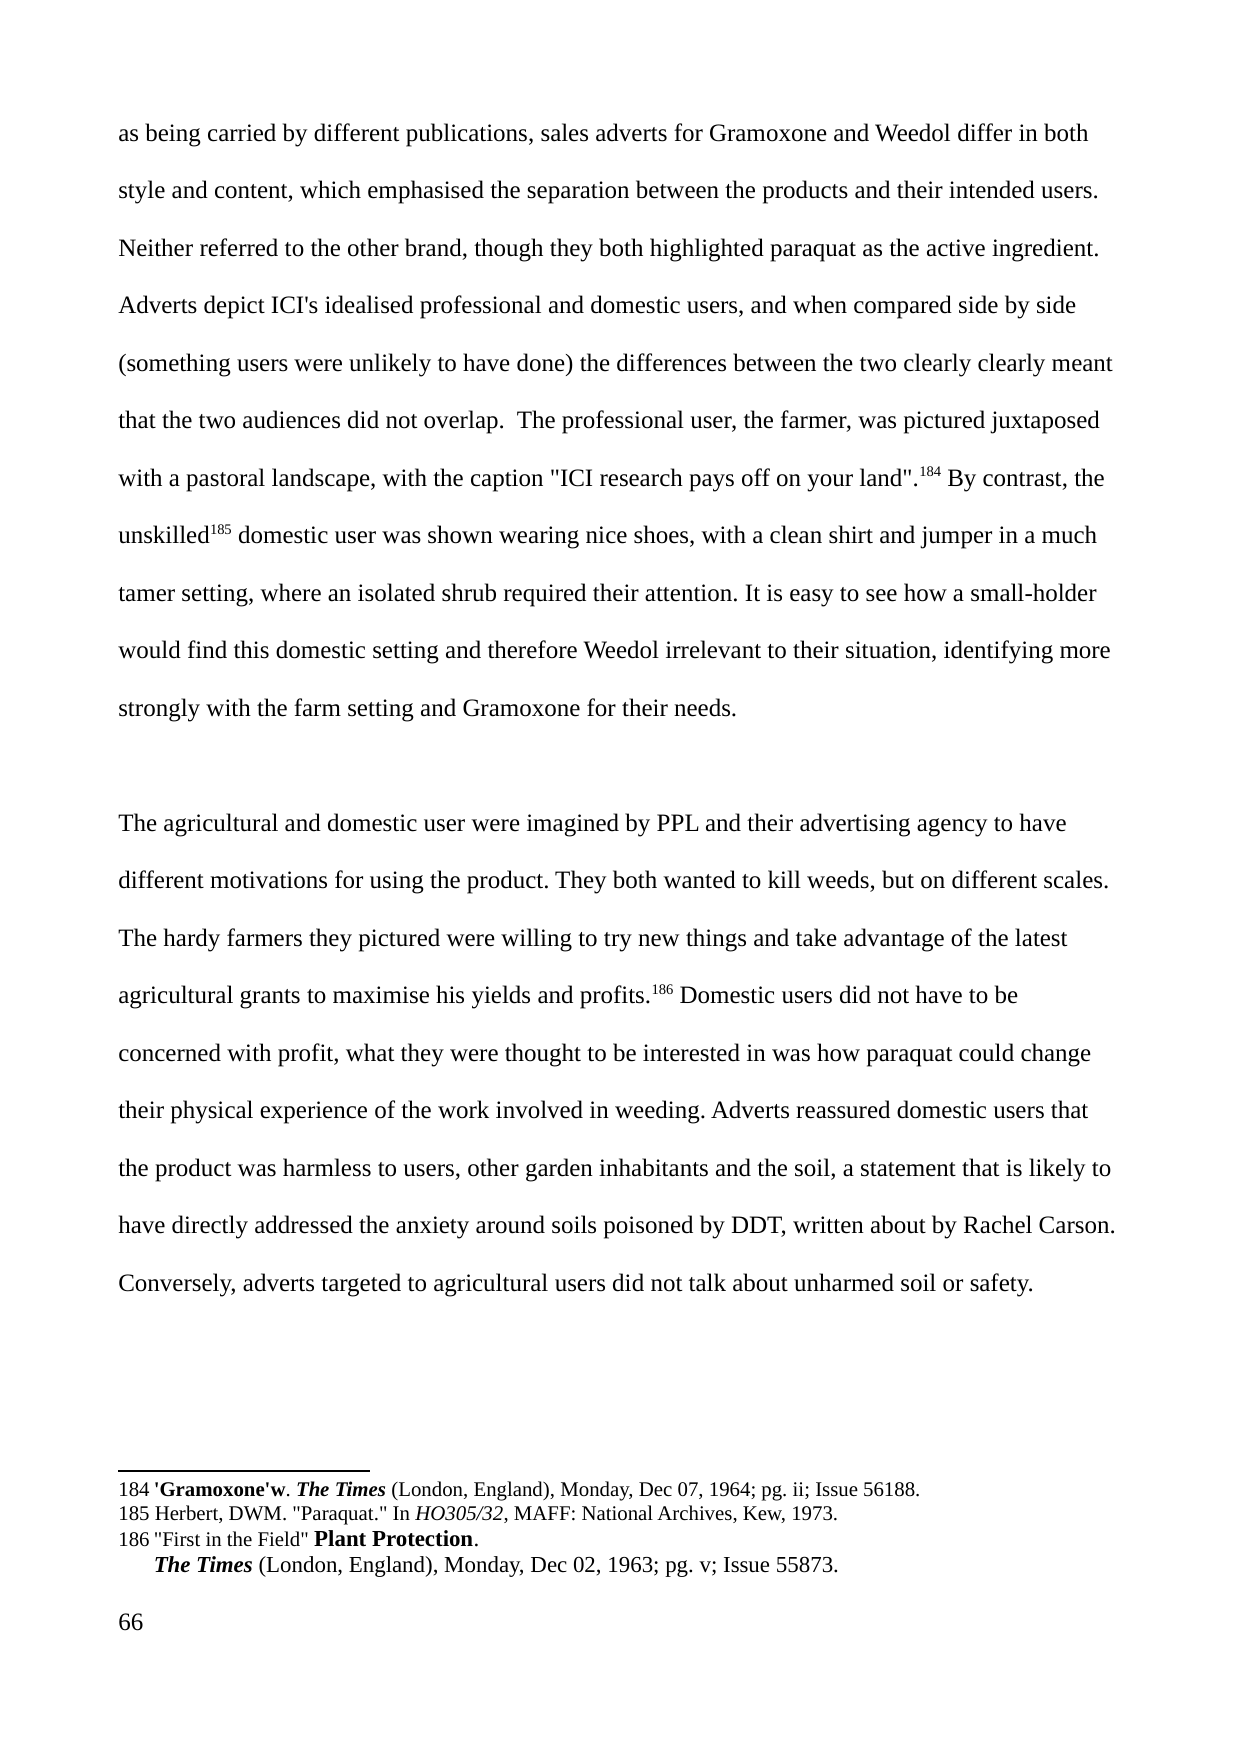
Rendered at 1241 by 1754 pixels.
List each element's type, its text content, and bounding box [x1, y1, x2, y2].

text Herbert, DWM. "Paraquat." In HO305/32, MAFF: National Archives, Kew, 1973. [118, 1501, 1122, 1525]
text The agricultural and domestic user were imagined by PPL and their advertising agency to have different motivations for using the product. They both wanted to kill weeds, but on different scales. The hardy farmers they pictured were willing to try new things and take advantage of the latest agricultural grants to maximise his yields and profits. Domestic users did not have to be concerned with profit, what they were thought to be interested in was how paraquat could change their physical experience of the work involved in weeding. Adverts reassured domestic users that the product was harmless to users, other garden inhabitants and the soil, a statement that is likely to have directly addressed the anxiety around soils poisoned by DDT, written about by Rachel Carson. Conversely, adverts targeted to agricultural users did not talk about unharmed soil or safety. [118, 808, 1122, 1297]
text 'Gramoxone'w. The Times (London, England), Monday, Dec 07, 1964; pg. ii; Issue 56188. [118, 1477, 1122, 1501]
text as being carried by different publications, sales adverts for Gramoxone and Weedol differ in both style and content, which emphasised the separation between the products and their intended users. Neither referred to the other brand, though they both highlighted paraquat as the active ingredient. Adverts depict ICI's idealised professional and domestic users, and when compared side by side (something users were unlikely to have done) the differences between the two clearly clearly meant that the two audiences did not overlap. The professional user, the farmer, was pictured juxtaposed with a pastoral landscape, with the caption "ICI research pays off on your land". By contrast, the unskilled domestic user was shown wearing nice shoes, with a clean shirt and jumper in a much tamer setting, where an isolated shrub required their attention. It is easy to see how a small-holder would find this domestic setting and therefore Weedol irrelevant to their situation, identifying more strongly with the farm setting and Gramoxone for their needs. [118, 118, 1122, 722]
text "First in the Field" Plant Protection. The Times (London, England), Monday, Dec 02, 1963; pg. v; Issue 55873. [118, 1525, 1122, 1578]
